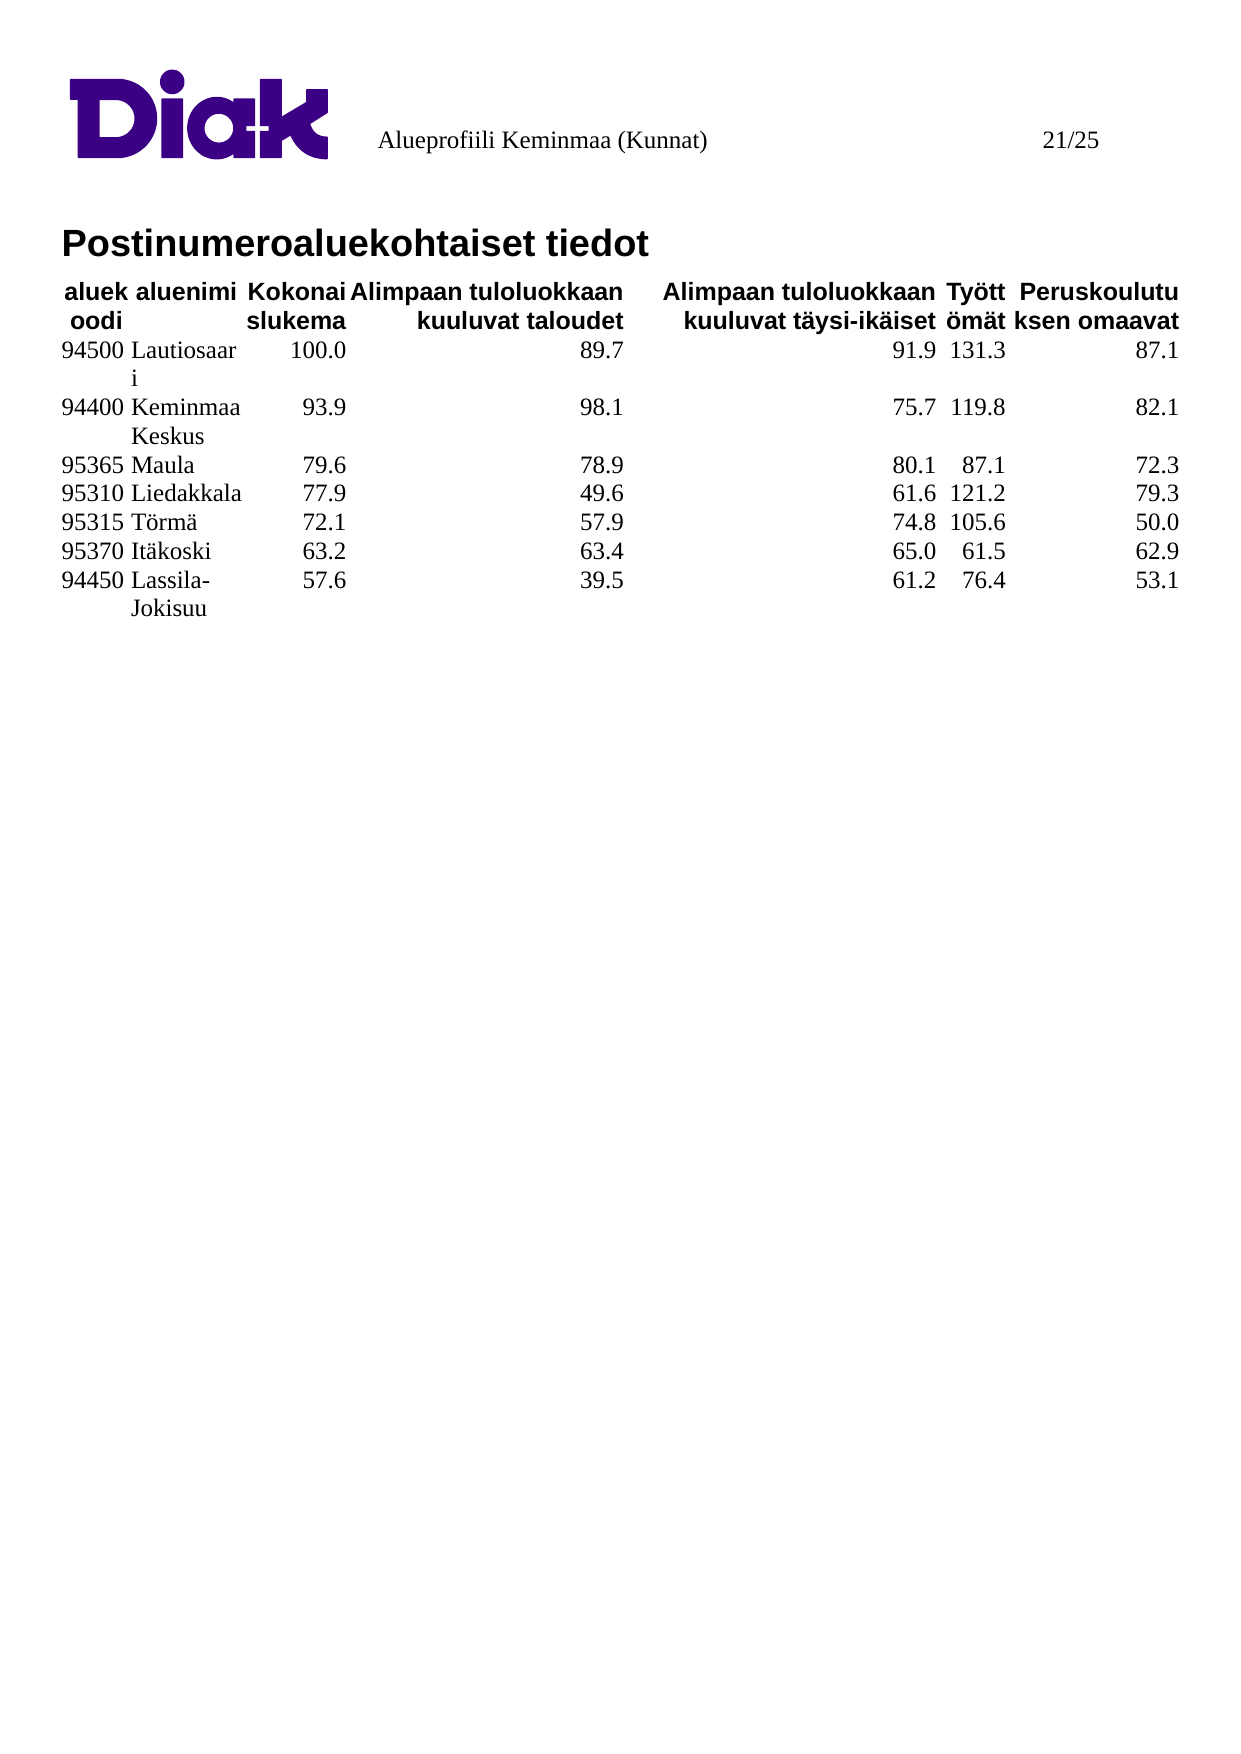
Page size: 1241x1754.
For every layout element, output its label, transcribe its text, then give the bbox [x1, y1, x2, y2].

table_cell 94450 [61, 565, 131, 622]
table_cell 94500 [61, 335, 131, 392]
table_cell 87.1 [1005, 335, 1179, 392]
table_cell 72.1 [242, 507, 346, 536]
table_cell 61.6 [624, 479, 936, 507]
table_cell 93.9 [242, 392, 346, 450]
table_cell 53.1 [1005, 565, 1179, 622]
table_cell 77.9 [242, 479, 346, 507]
table_header Alimpaan tuloluokkaan kuuluvat taloudet [346, 277, 624, 335]
table_cell 95370 [61, 536, 131, 565]
table_cell 82.1 [1005, 392, 1179, 450]
table_cell 61.2 [624, 565, 936, 622]
table_cell 95310 [61, 479, 131, 507]
table_cell 119.8 [936, 392, 1005, 450]
table_cell 98.1 [346, 392, 624, 450]
table_cell 131.3 [936, 335, 1005, 392]
table_cell 61.5 [936, 536, 1005, 565]
table_header Työttömät [936, 277, 1005, 335]
table_cell 121.2 [936, 479, 1005, 507]
subtitle Postinumeroaluekohtaiset tiedot [61, 221, 1179, 265]
table_cell 100.0 [242, 335, 346, 392]
table_cell 78.9 [346, 450, 624, 478]
table_cell 63.2 [242, 536, 346, 565]
table_cell 79.6 [242, 450, 346, 478]
table_header Kokonaislukema [242, 277, 346, 335]
table_cell 95315 [61, 507, 131, 536]
table_cell Keminmaa Keskus [131, 392, 242, 450]
table_cell 72.3 [1005, 450, 1179, 478]
table_cell Maula [131, 450, 242, 478]
table_cell 65.0 [624, 536, 936, 565]
table_cell Liedakkala [131, 479, 242, 507]
table_cell 57.6 [242, 565, 346, 622]
table_cell 87.1 [936, 450, 1005, 478]
table_cell 94400 [61, 392, 131, 450]
table_cell 105.6 [936, 507, 1005, 536]
table_cell 74.8 [624, 507, 936, 536]
table_cell 79.3 [1005, 479, 1179, 507]
table_cell 89.7 [346, 335, 624, 392]
table_header Alimpaan tuloluokkaan kuuluvat täysi-ikäiset [624, 277, 936, 335]
table_cell Törmä [131, 507, 242, 536]
table_header aluekoodi [61, 277, 131, 335]
table_cell 57.9 [346, 507, 624, 536]
table_header aluenimi [131, 277, 242, 335]
table_cell 63.4 [346, 536, 624, 565]
table_cell 62.9 [1005, 536, 1179, 565]
table_cell 49.6 [346, 479, 624, 507]
table_cell 50.0 [1005, 507, 1179, 536]
table_header Peruskoulutuksen omaavat [1005, 277, 1179, 335]
table_cell 75.7 [624, 392, 936, 450]
table_cell Lautiosaari [131, 335, 242, 392]
table_cell 80.1 [624, 450, 936, 478]
table_cell 91.9 [624, 335, 936, 392]
table_cell 95365 [61, 450, 131, 478]
table_cell Lassila-Jokisuu [131, 565, 242, 622]
table_cell 39.5 [346, 565, 624, 622]
table_cell 76.4 [936, 565, 1005, 622]
table_cell Itäkoski [131, 536, 242, 565]
